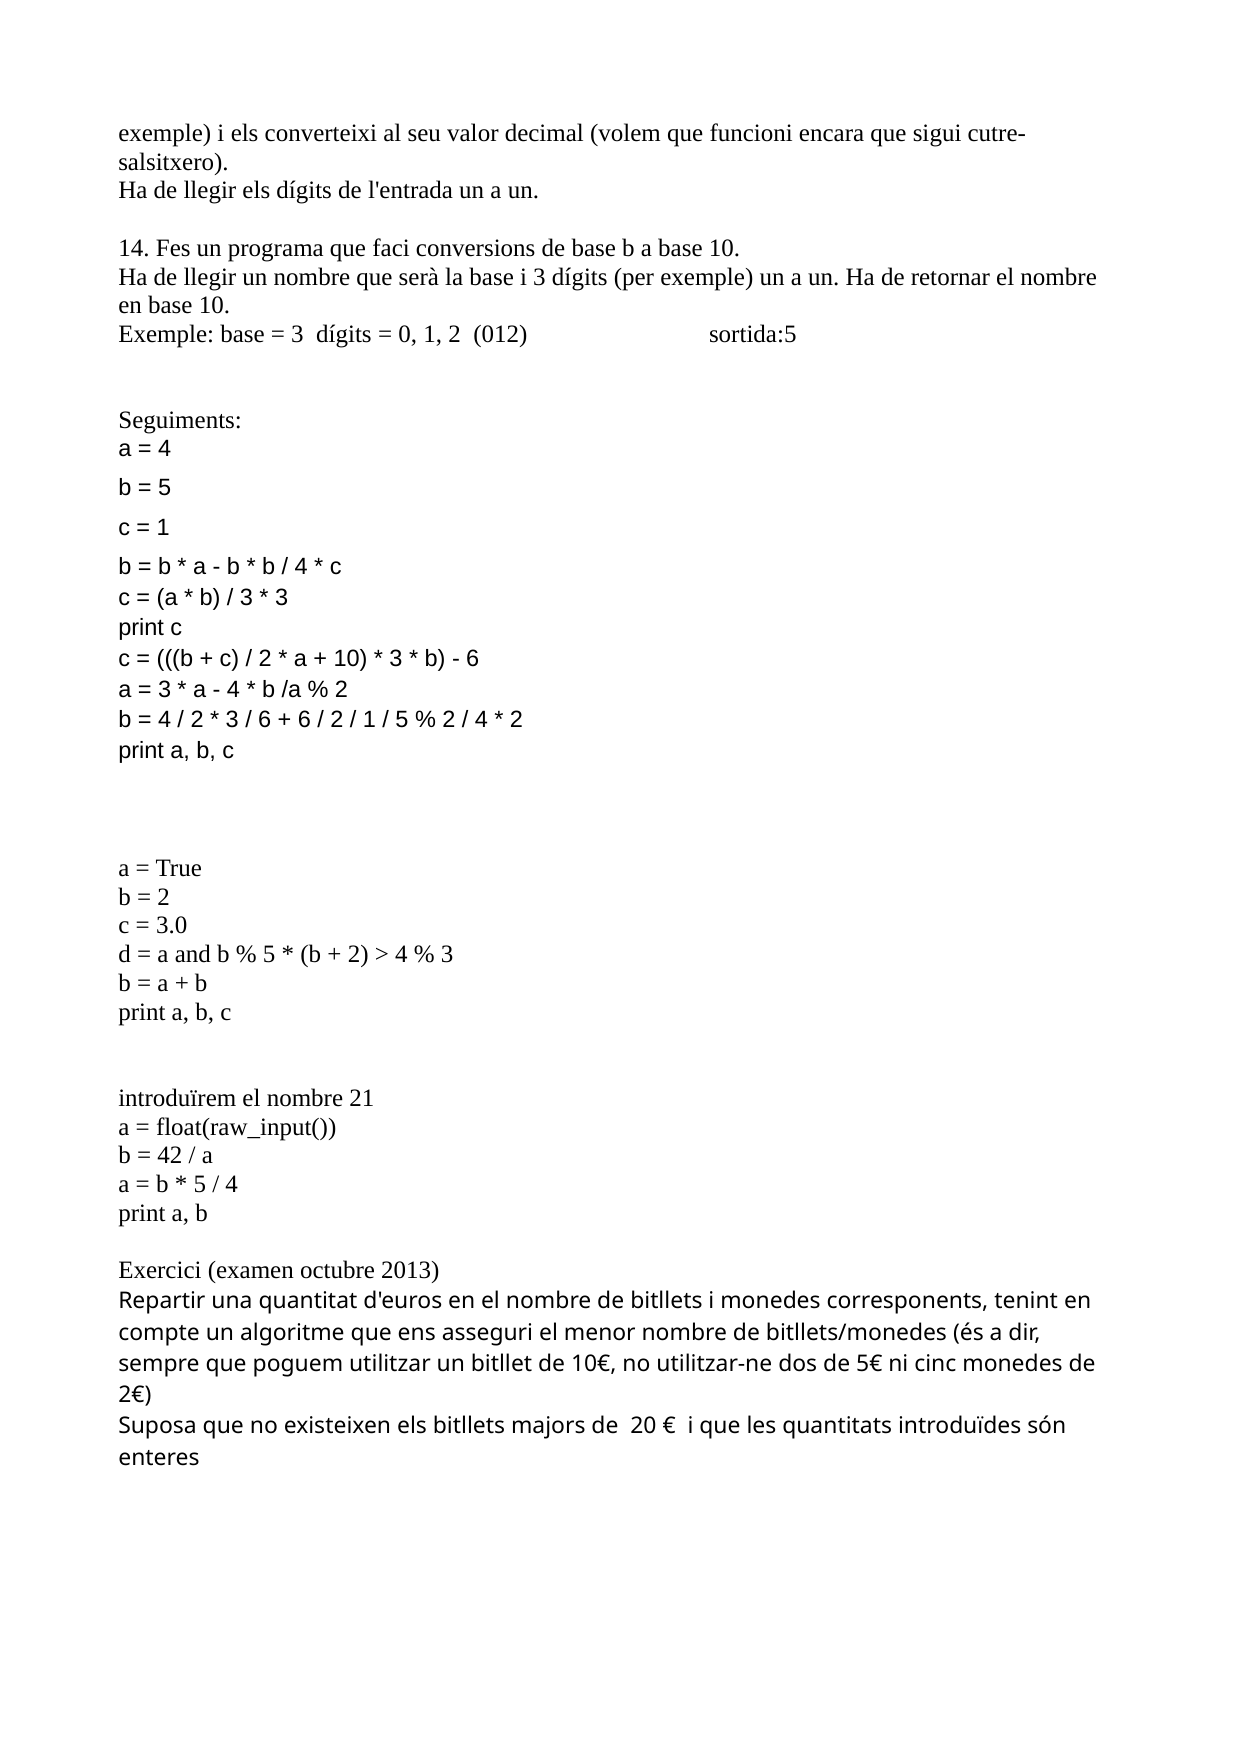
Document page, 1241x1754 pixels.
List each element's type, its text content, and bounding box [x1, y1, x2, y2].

text Seguiments: [118, 406, 1122, 434]
text c = 3.0 [118, 911, 1122, 939]
text print a, b, c [118, 997, 1122, 1026]
text Exercici (examen octubre 2013) [118, 1256, 1122, 1284]
text print c [118, 614, 1122, 641]
text a = 3 * a - 4 * b /a % 2 [118, 675, 1122, 702]
text b = a + b [118, 968, 1122, 997]
text 14. Fes un programa que faci conversions de base b a base 10. [118, 233, 1122, 262]
text b = 4 / 2 * 3 / 6 + 6 / 2 / 1 / 5 % 2 / 4 * 2 [118, 706, 1122, 732]
text c = (((b + c) / 2 * a + 10) * 3 * b) - 6 [118, 644, 1122, 671]
text Ha de llegir els dígits de l'entrada un a un. [118, 176, 1122, 204]
text a = True [118, 853, 1122, 882]
text c = 1 [118, 513, 1122, 540]
text b = b * a - b * b / 4 * c [118, 552, 1122, 579]
text b = 5 [118, 474, 1122, 501]
text print a, b, c [118, 736, 1122, 763]
text print a, b [118, 1198, 1122, 1227]
text introduïrem el nombre 21 [118, 1083, 1122, 1112]
text a = float(raw_input()) [118, 1112, 1122, 1141]
text Suposa que no existeixen els bitllets majors de 20 € i que les quantitats introduïdes són enteres [118, 1409, 1122, 1472]
text Exemple: base = 3 dígits = 0, 1, 2 (012) sortida:5 [118, 319, 1122, 348]
text a = 4 [118, 434, 1122, 461]
text b = 2 [118, 882, 1122, 911]
text exemple) i els converteixi al seu valor decimal (volem que funcioni encara que sigui cutre-salsitxero). [118, 118, 1122, 176]
text d = a and b % 5 * (b + 2) > 4 % 3 [118, 939, 1122, 968]
text a = b * 5 / 4 [118, 1169, 1122, 1198]
text b = 42 / a [118, 1141, 1122, 1169]
text c = (a * b) / 3 * 3 [118, 583, 1122, 610]
text Ha de llegir un nombre que serà la base i 3 dígits (per exemple) un a un. Ha de retornar el nombre en base 10. [118, 262, 1122, 319]
text Repartir una quantitat d'euros en el nombre de bitllets i monedes corresponents, tenint en compte un algoritme que ens asseguri el menor nombre de bitllets/monedes (és a dir, sempre que poguem utilitzar un bitllet de 10€, no utilitzar-ne dos de 5€ ni cinc monedes de 2€) [118, 1284, 1122, 1409]
